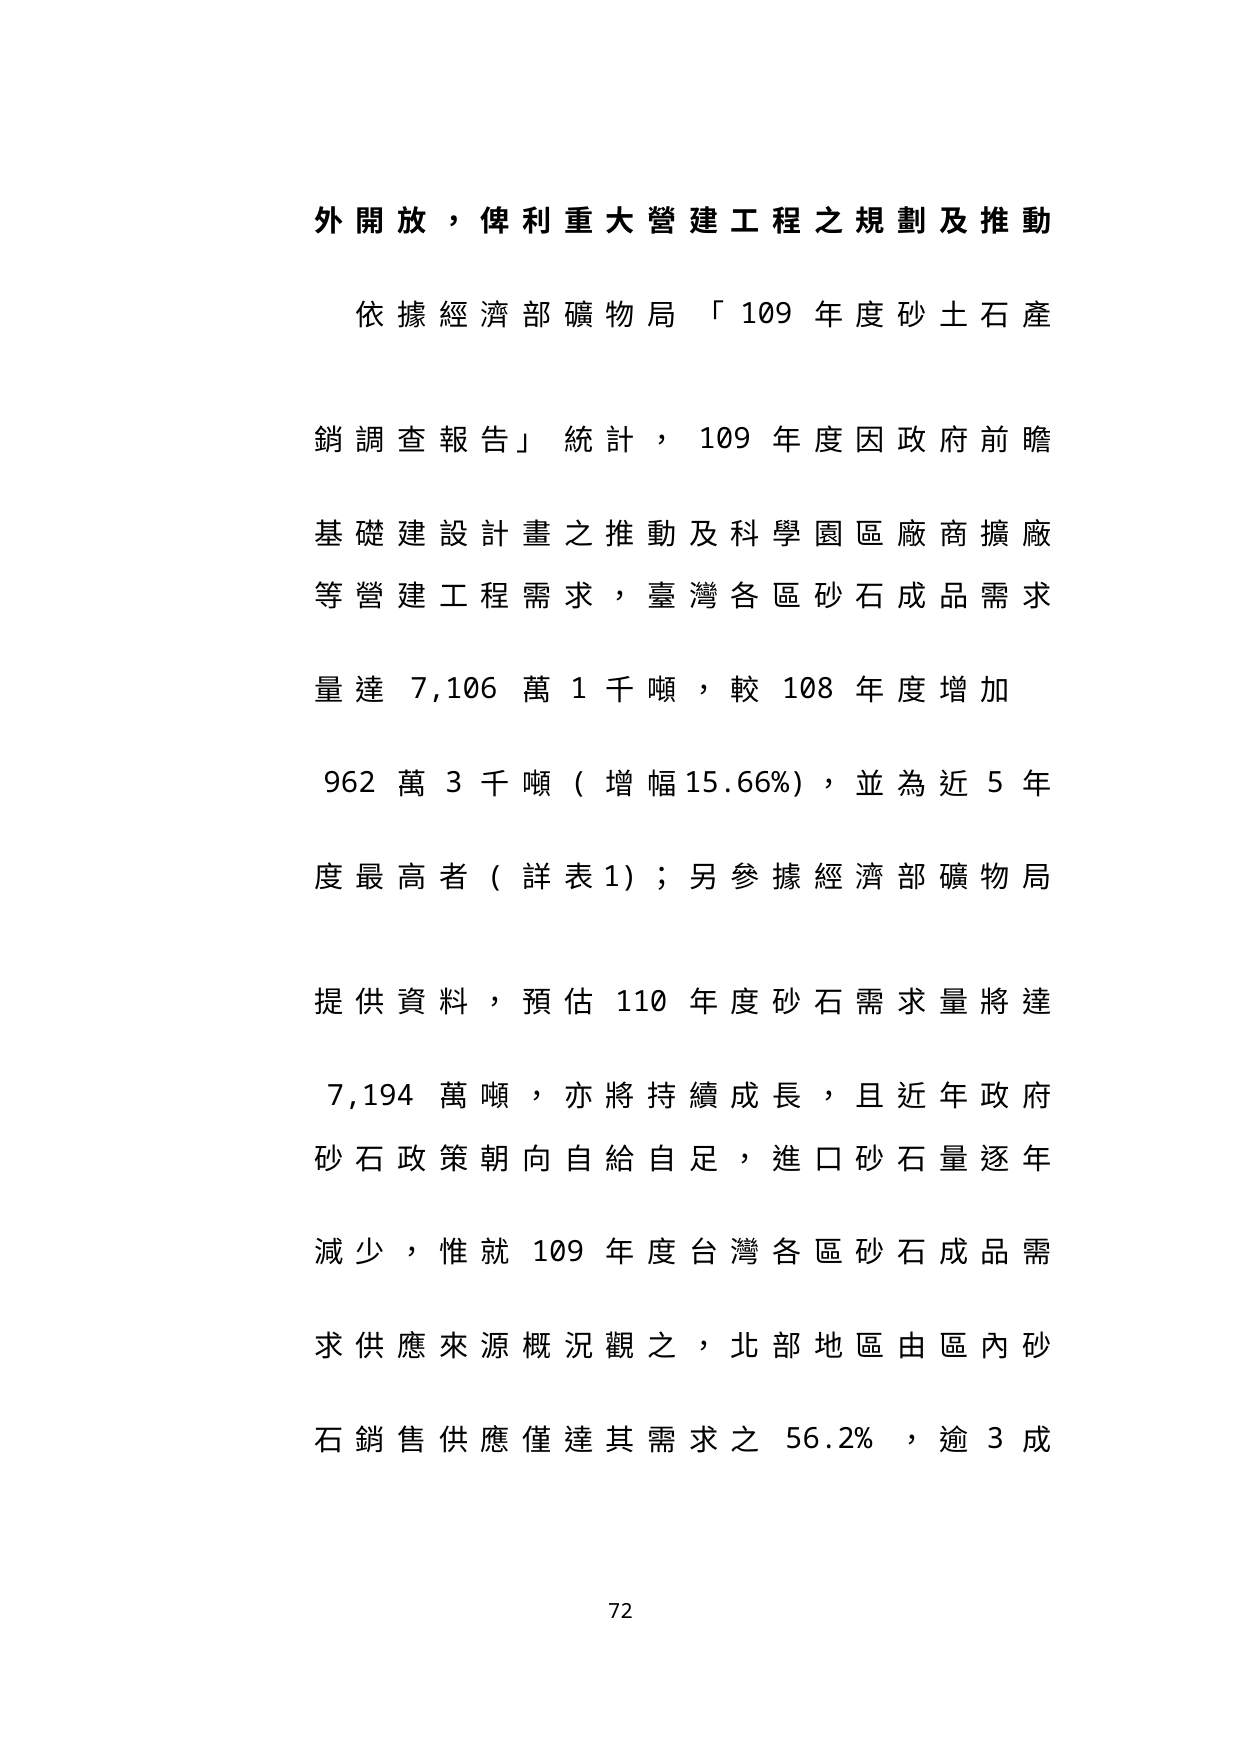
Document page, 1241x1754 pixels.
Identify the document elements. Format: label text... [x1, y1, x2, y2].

text 依據經濟部礦物局「109年度砂土石產銷調查報告」統計，109年度因政府前瞻基礎建設計畫之推動及科學園區廠商擴廠等營建工程需求，臺灣各區砂石成品需求量達7,106萬1千噸，較108年度增加962萬3千噸(增幅15.66%)，並為近5年度最高者(詳表1)；另參據經濟部礦物局提供資料，預估110年度砂石需求量將達7,194萬噸，亦將持續成長，且近年政府砂石政策朝向自給自足，進口砂石量逐年減少，惟就109年度台灣各區砂石成品需求供應來源概況觀之，北部地區由區內砂石銷售供應僅達其需求之56.2%，逾3成 [271, 240, 1058, 1490]
text 外開放，俾利重大營建工程之規劃及推動 [242, 177, 1058, 240]
